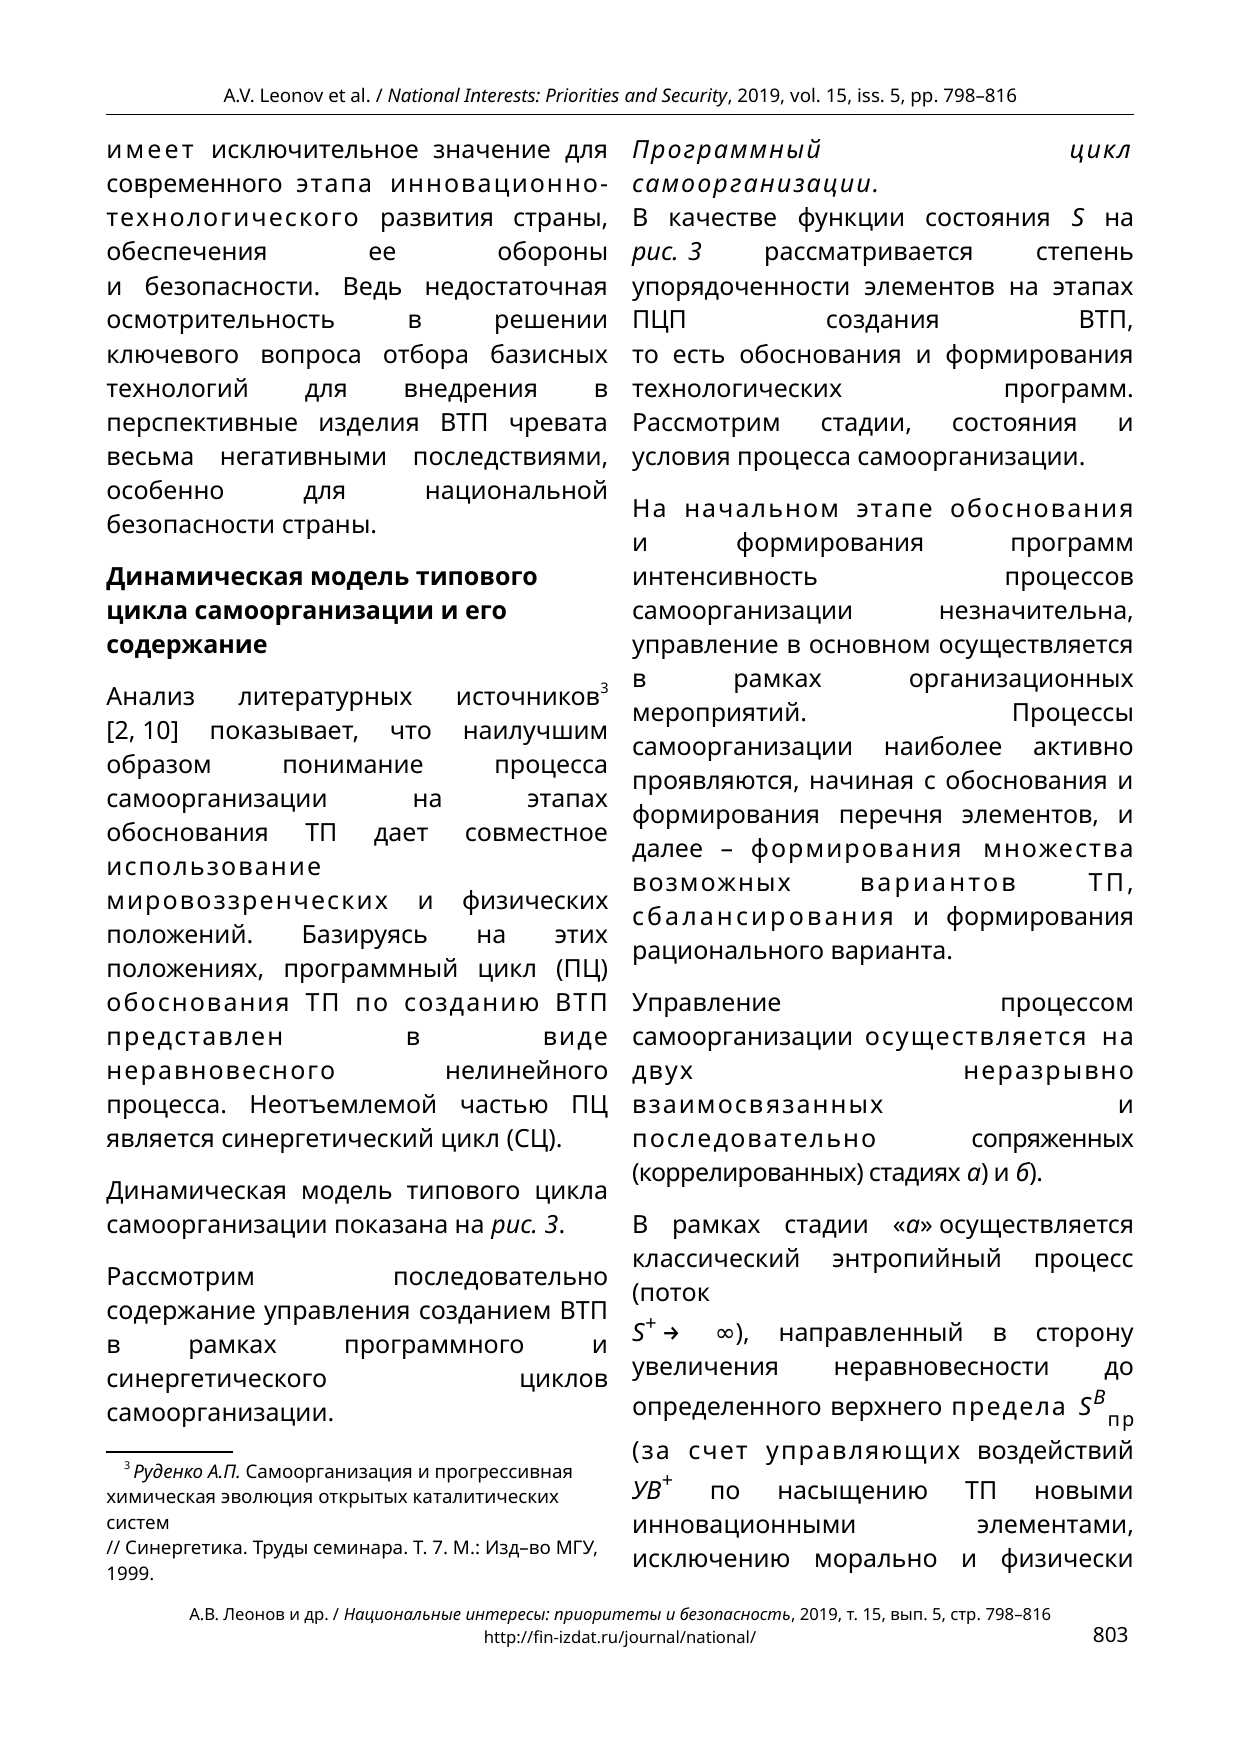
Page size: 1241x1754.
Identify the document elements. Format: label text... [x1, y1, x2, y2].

text Руденко А.П. Самоорганизация и прогрессивная химическая эволюция открытых каталитических систем // Синергетика. Труды семинара. Т. 7. М.: Изд–во МГУ, 1999. [106, 1458, 608, 1586]
text В рамках стадии «а» осуществляется классический энтропийный процесс (поток S+ ∞), направленный в сторону увеличения неравновесности до определенного верхнего предела SВпр (за счет управляющих воздействий УВ+ по насыщению ТП новыми инновационными элементами, исключению морально и физически [632, 1207, 1134, 1574]
text Программный цикл самоорганизации. В качестве функции состояния S на рис. 3 рассматривается степень упорядоченности элементов на этапах ПЦП создания ВТП, то есть обоснования и формирования технологических программ. Рассмотрим стадии, состояния и условия процесса самоорганизации. [632, 132, 1134, 472]
text Динамическая модель типового цикла самоорганизации и его содержание [106, 558, 608, 661]
text имеет исключительное значение для современного этапа инновационно-технологического развития страны, обеспечения ее обороны и безопасности. Ведь недостаточная осмотрительность в решении ключевого вопроса отбора базисных технологий для внедрения в перспективные изделия ВТП чревата весьма негативными последствиями, особенно для национальной безопасности страны. [106, 132, 608, 541]
text Динамическая модель типового цикла самоорганизации показана на рис. 3. [106, 1173, 608, 1241]
text Рассмотрим последовательно содержание управления созданием ВТП в рамках программного и синергетического циклов самоорганизации. [106, 1259, 608, 1429]
text Анализ литературных источников [2, 10] показывает, что наилучшим образом понимание процесса самоорганизации на этапах обоснования ТП дает совместное использование мировоззренческих и физических положений. Базируясь на этих положениях, программный цикл (ПЦ) обоснования ТП по созданию ВТП представлен в виде неравновесного нелинейного процесса. Неотъемлемой частью ПЦ является синергетический цикл (СЦ). [106, 678, 608, 1155]
text Управление процессом самоорганизации осуществляется на двух неразрывно взаимосвязанных и последовательно сопряженных (коррелированных) стадиях а) и б). [632, 985, 1134, 1189]
text На начальном этапе обоснования и формирования программ интенсивность процессов самоорганизации незначительна, управление в основном осуществляется в рамках организационных мероприятий. Процессы самоорганизации наиболее активно проявляются, начиная с обоснования и формирования перечня элементов, и далее – формирования множества возможных вариантов ТП, сбалансирования и формирования рационального варианта. [632, 490, 1134, 967]
